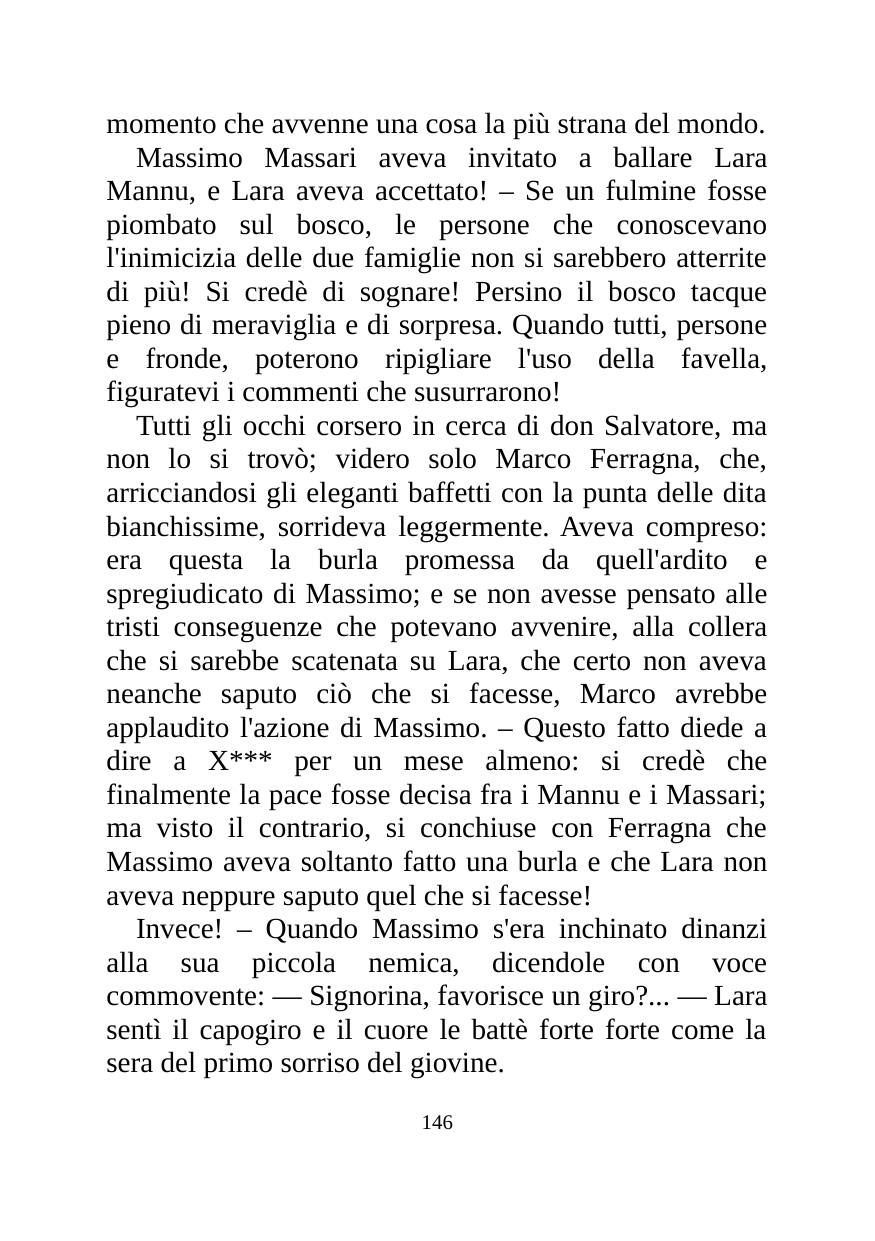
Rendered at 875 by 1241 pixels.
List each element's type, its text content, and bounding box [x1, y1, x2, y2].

text momento che avvenne una cosa la più strana del mondo. [106, 106, 768, 140]
text Tutti gli occhi corsero in cerca di don Salvatore, ma non lo si trovò; videro solo Marco Ferragna, che, arricciandosi gli eleganti baffetti con la punta delle dita bianchissime, sorrideva leggermente. Aveva compreso: era questa la burla promessa da quell'ardito e spregiudicato di Massimo; e se non avesse pensato alle tristi conseguenze che potevano avvenire, alla collera che si sarebbe scatenata su Lara, che certo non aveva neanche saputo ciò che si facesse, Marco avrebbe applaudito l'azione di Massimo. – Questo fatto diede a dire a X*** per un mese almeno: si credè che finalmente la pace fosse decisa fra i Mannu e i Massari; ma visto il contrario, si conchiuse con Ferragna che Massimo aveva soltanto fatto una burla e che Lara non aveva neppure saputo quel che si facesse! [106, 408, 768, 911]
text Massimo Massari aveva invitato a ballare Lara Mannu, e Lara aveva accettato! – Se un fulmine fosse piombato sul bosco, le persone che conoscevano l'inimicizia delle due famiglie non si sarebbero atterrite di più! Si credè di sognare! Persino il bosco tacque pieno di meraviglia e di sorpresa. Quando tutti, persone e fronde, poterono ripigliare l'uso della favella, figuratevi i commenti che susurrarono! [106, 140, 768, 408]
text Invece! – Quando Massimo s'era inchinato dinanzi alla sua piccola nemica, dicendole con voce commovente: — Signorina, favorisce un giro?... — Lara sentì il capogiro e il cuore le battè forte forte come la sera del primo sorriso del giovine. [106, 911, 768, 1079]
